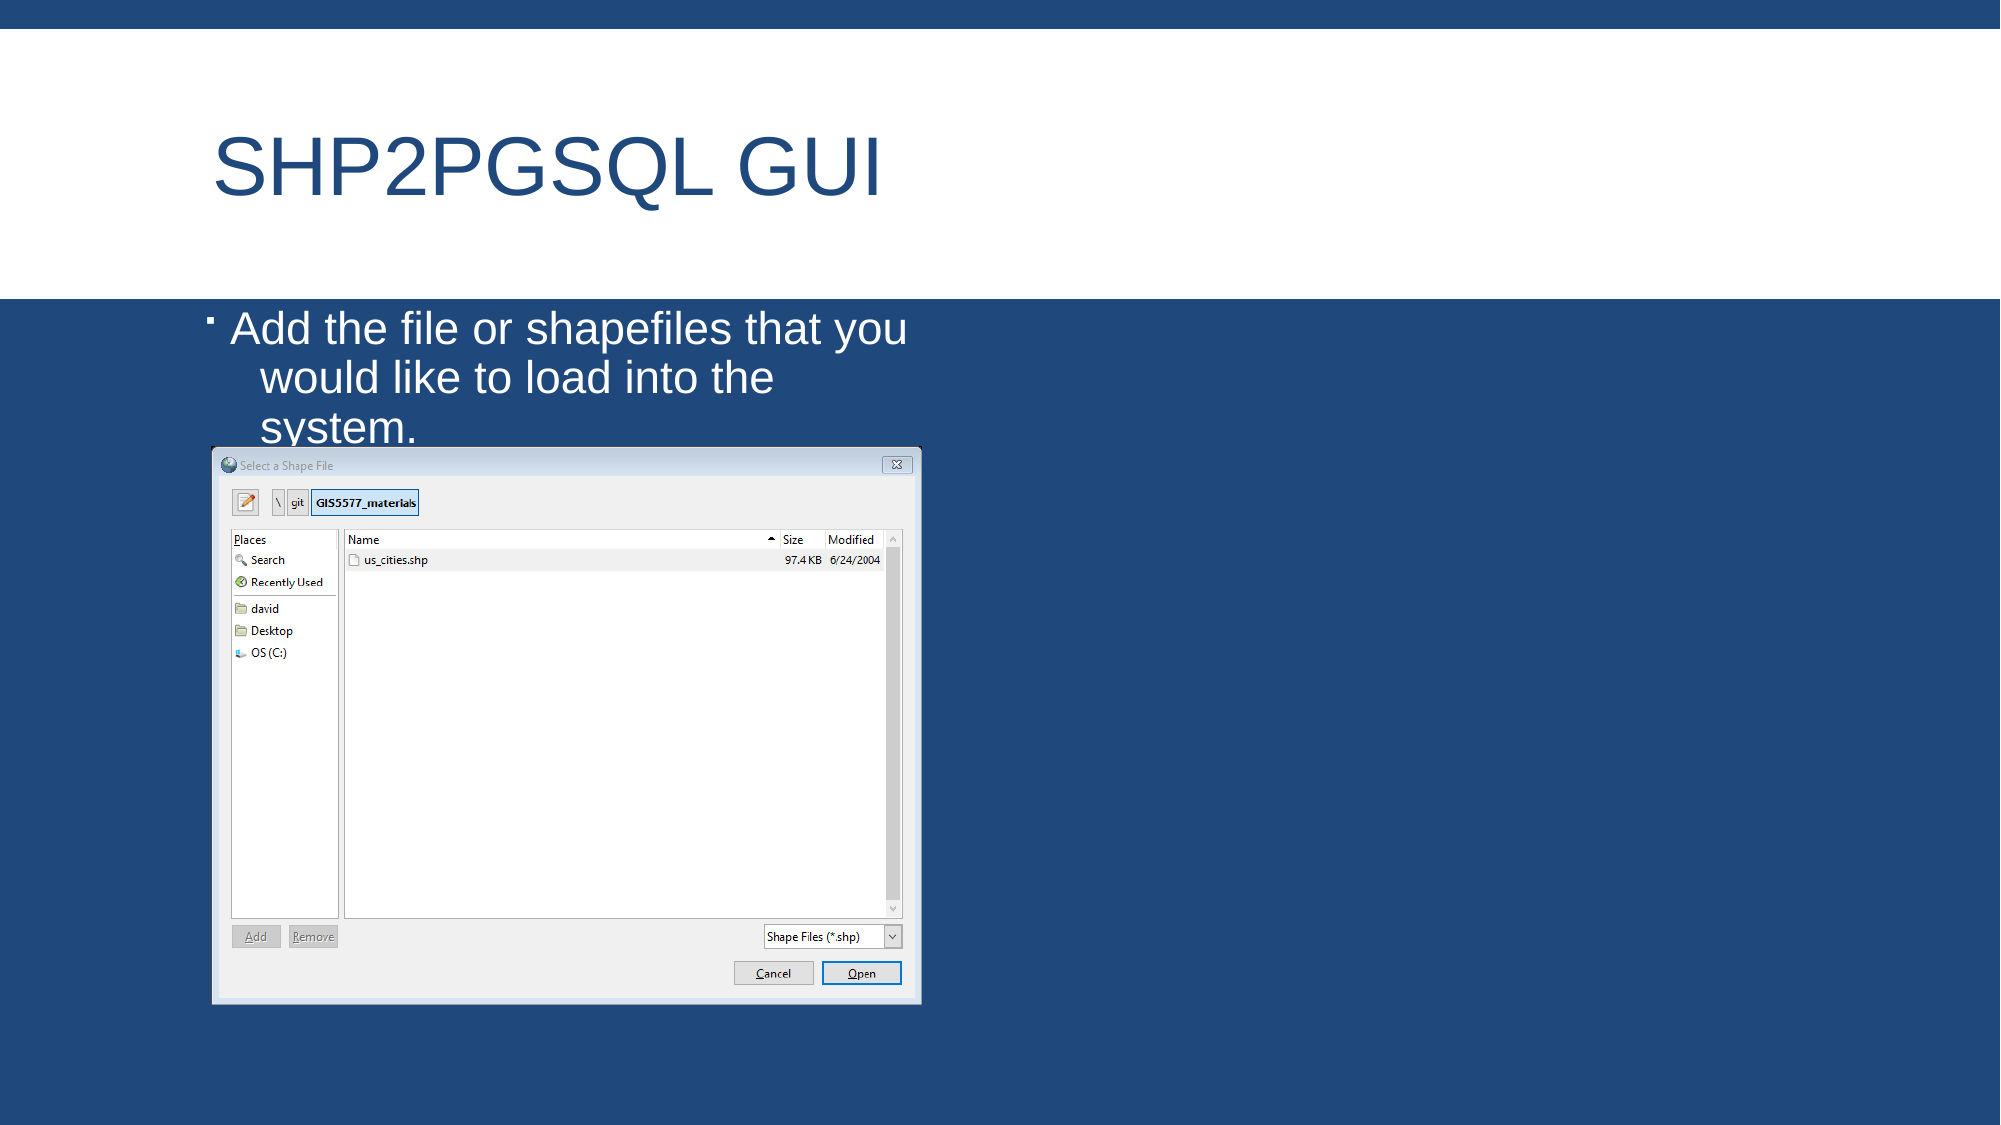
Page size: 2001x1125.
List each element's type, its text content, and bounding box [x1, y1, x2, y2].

list Add the file or shapefiles that you would like to load into the system. [185, 297, 948, 472]
picture [211, 446, 922, 1005]
title Shp2pgsql GUI [197, 46, 1803, 295]
